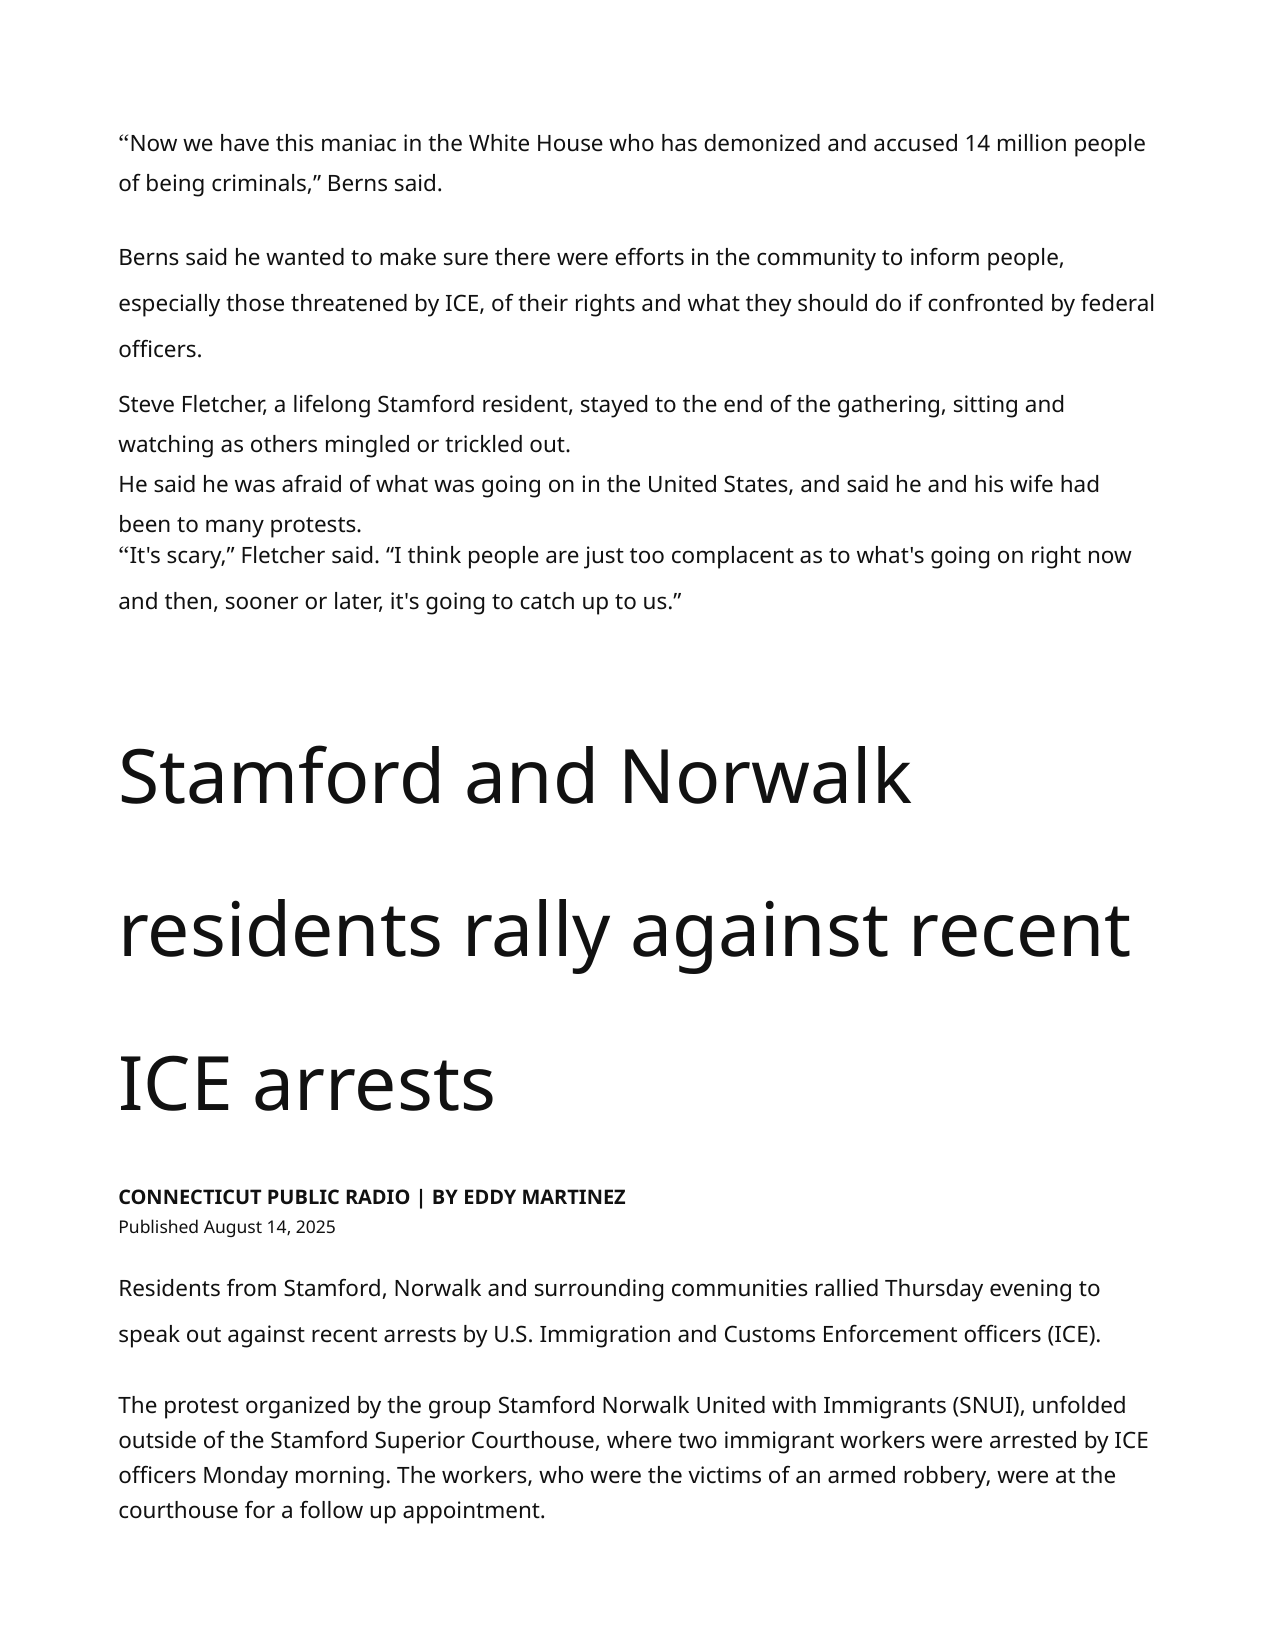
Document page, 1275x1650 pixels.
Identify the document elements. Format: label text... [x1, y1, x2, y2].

subtitle Stamford and Norwalk residents rally against recent ICE arrests [118, 723, 1157, 1132]
text Connecticut Public Radio | By Eddy Martinez [118, 1183, 1144, 1210]
text Berns said he wanted to make sure there were efforts in the community to inform people, especially those threatened by ICE, of their rights and what they should do if confronted by federal officers. [118, 241, 1157, 364]
text “It's scary,” Fletcher said. “I think people are just too complacent as to what's going on right now and then, sooner or later, it's going to catch up to us.” [118, 539, 1157, 616]
text He said he was afraid of what was going on in the United States, and said he and his wife had been to many protests. [118, 459, 1157, 539]
text Steve Fletcher, a lifelong Stamford resident, stayed to the end of the gathering, sitting and watching as others mingled or trickled out. [118, 379, 1157, 459]
text “Now we have this maniac in the White House who has demonized and accused 14 million people of being criminals,” Berns said. [118, 118, 1157, 198]
text The protest organized by the group Stamford Norwalk United with Immigrants (SNUI), unfolded outside of the Stamford Superior Courthouse, where two immigrant workers were arrested by ICE officers Monday morning. The workers, who were the victims of an armed robbery, were at the courthouse for a follow up appointment. [118, 1389, 1157, 1526]
text Published August 14, 2025 [118, 1215, 1157, 1239]
text Residents from Stamford, Norwalk and surrounding communities rallied Thursday evening to speak out against recent arrests by U.S. Immigration and Customs Enforcement officers (ICE). [118, 1272, 1157, 1349]
